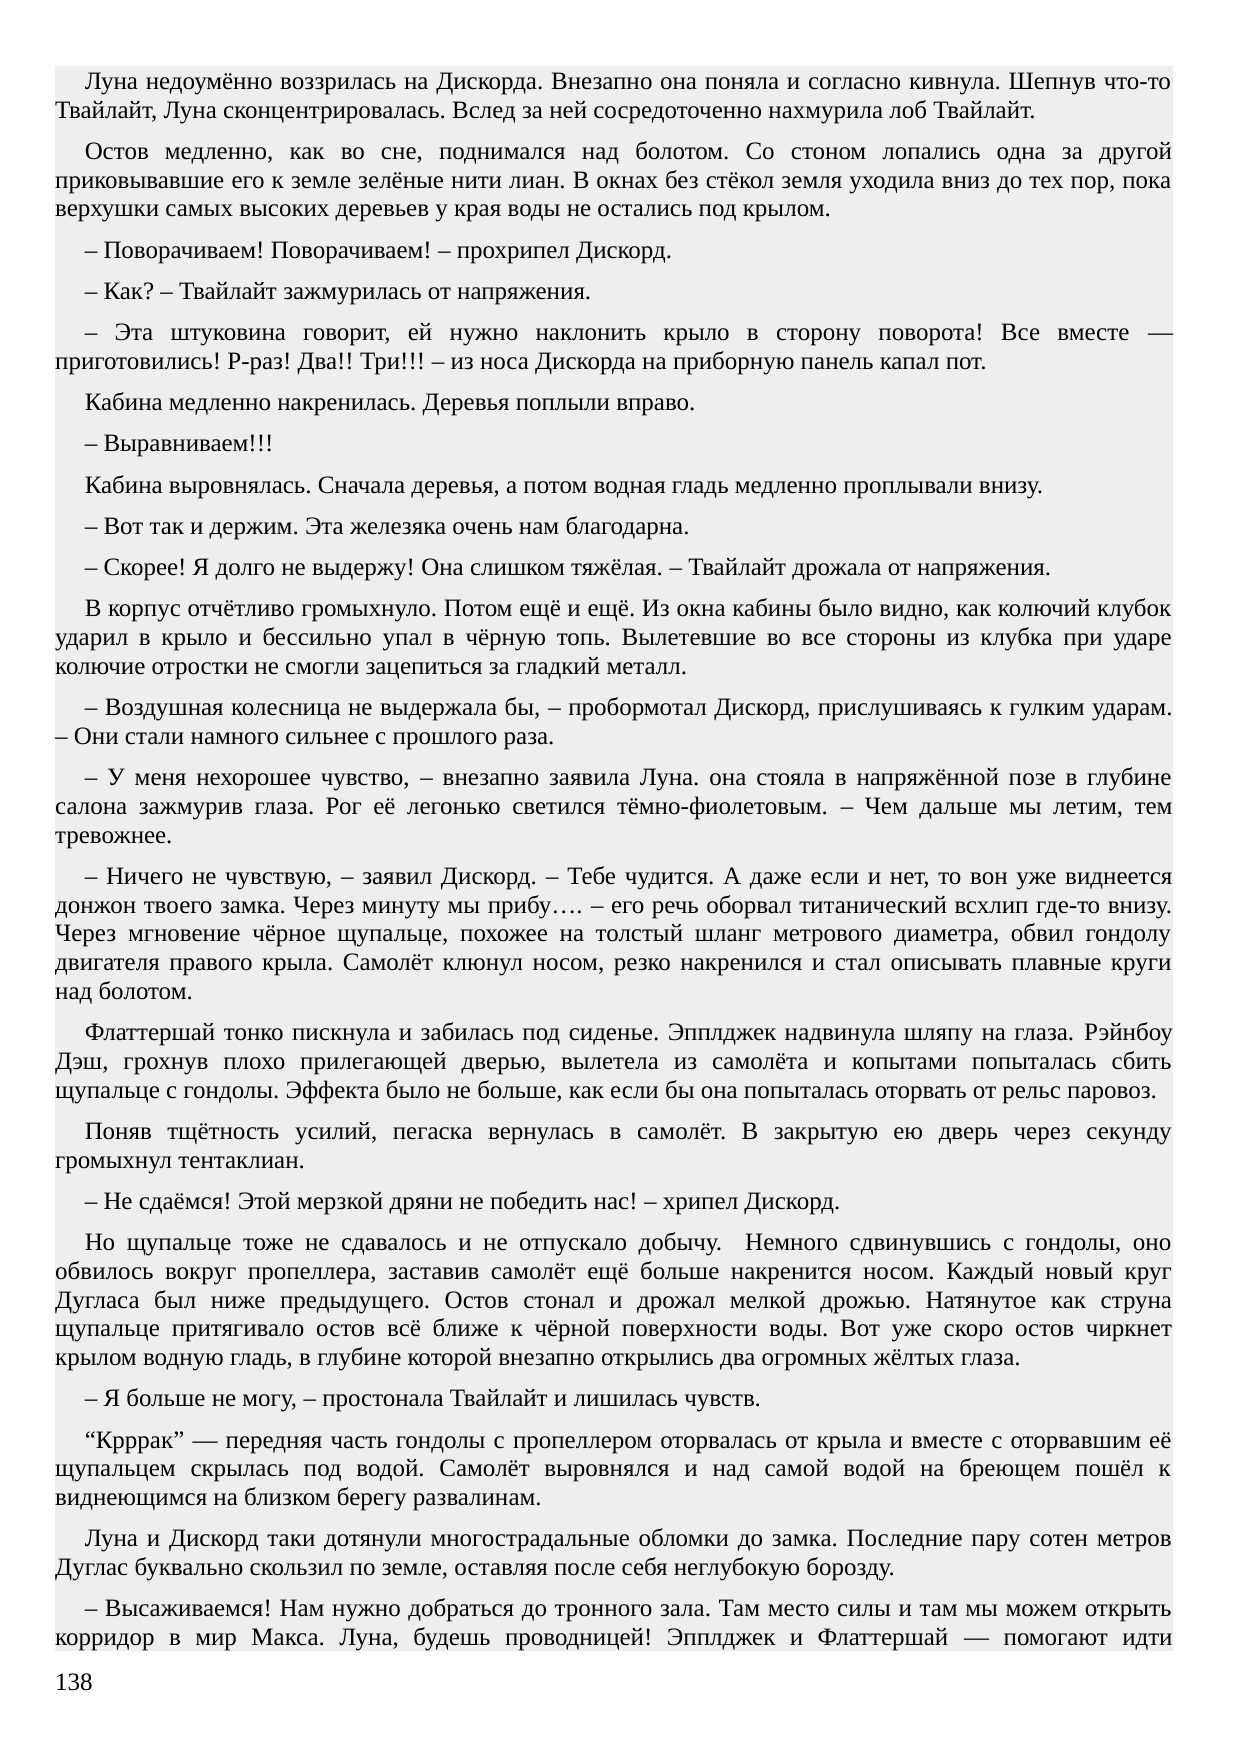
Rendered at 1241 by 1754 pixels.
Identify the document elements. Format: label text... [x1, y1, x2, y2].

text – Не сдаёмся! Этой мерзкой дряни не победить нас! – хрипел Дискорд. [55, 1186, 1173, 1215]
text Флаттершай тонко пискнула и забилась под сиденье. Эпплджек надвинула шляпу на глаза. Рэйнбоу Дэш, грохнув плохо прилегающей дверью, вылетела из самолёта и копытами попыталась сбить щупальце с гондолы. Эффекта было не больше, как если бы она попыталась оторвать от рельс паровоз. [55, 1017, 1173, 1103]
text – Эта штуковина говорит, ей нужно наклонить крыло в сторону поворота! Все вместе — приготовились! Р-раз! Два!! Три!!! – из носа Дискорда на приборную панель капал пот. [55, 317, 1173, 375]
text – Я больше не могу, – простонала Твайлайт и лишилась чувств. [55, 1383, 1173, 1412]
text – Поворачиваем! Поворачиваем! – прохрипел Дискорд. [55, 235, 1173, 263]
text “Крррак” — передняя часть гондолы с пропеллером оторвалась от крыла и вместе с оторвавшим её щупальцем скрылась под водой. Самолёт выровнялся и над самой водой на бреющем пошёл к виднеющимся на близком берегу развалинам. [55, 1425, 1173, 1511]
text – Высаживаемся! Нам нужно добраться до тронного зала. Там место силы и там мы можем открыть корридор в мир Макса. Луна, будешь проводницей! Эпплджек и Флаттершай — помогают идти [55, 1593, 1173, 1651]
text Но щупальце тоже не сдавалось и не отпускало добычу. Немного сдвинувшись с гондолы, оно обвилось вокруг пропеллера, заставив самолёт ещё больше накренится носом. Каждый новый круг Дугласа был ниже предыдущего. Остов стонал и дрожал мелкой дрожью. Натянутое как струна щупальце притягивало остов всё ближе к чёрной поверхности воды. Вот уже скоро остов чиркнет крылом водную гладь, в глубине которой внезапно открылись два огромных жёлтых глаза. [55, 1227, 1173, 1371]
text Остов медленно, как во сне, поднимался над болотом. Со стоном лопались одна за другой приковывавшие его к земле зелёные нити лиан. В окнах без стёкол земля уходила вниз до тех пор, пока верхушки самых высоких деревьев у края воды не остались под крылом. [55, 136, 1173, 222]
text – У меня нехорошее чувство, – внезапно заявила Луна. она стояла в напряжённой позе в глубине салона зажмурив глаза. Рог её легонько светился тёмно-фиолетовым. – Чем дальше мы летим, тем тревожнее. [55, 762, 1173, 848]
text – Воздушная колесница не выдержала бы, – пробормотал Дискорд, прислушиваясь к гулким ударам. – Они стали намного сильнее с прошлого раза. [55, 692, 1173, 750]
text Кабина медленно накренилась. Деревья поплыли вправо. [55, 387, 1173, 416]
text – Вот так и держим. Эта железяка очень нам благодарна. [55, 511, 1173, 540]
text Поняв тщётность усилий, пегаска вернулась в самолёт. В закрытую ею дверь через секунду громыхнул тентаклиан. [55, 1116, 1173, 1173]
text – Скорее! Я долго не выдержу! Она слишком тяжёлая. – Твайлайт дрожала от напряжения. [55, 552, 1173, 581]
text Луна недоумённо воззрилась на Дискорда. Внезапно она поняла и согласно кивнула. Шепнув что-то Твайлайт, Луна сконцентрировалась. Вслед за ней сосредоточенно нахмурила лоб Твайлайт. [55, 66, 1173, 123]
text В корпус отчётливо громыхнуло. Потом ещё и ещё. Из окна кабины было видно, как колючий клубок ударил в крыло и бессильно упал в чёрную топь. Вылетевшие во все стороны из клубка при ударе колючие отростки не смогли зацепиться за гладкий металл. [55, 593, 1173, 680]
text Луна и Дискорд таки дотянули многострадальные обломки до замка. Последние пару сотен метров Дуглас буквально скользил по земле, оставляя после себя неглубокую борозду. [55, 1523, 1173, 1581]
text Кабина выровнялась. Сначала деревья, а потом водная гладь медленно проплывали внизу. [55, 470, 1173, 498]
text – Как? – Твайлайт зажмурилась от напряжения. [55, 276, 1173, 305]
text – Выравниваем!!! [55, 428, 1173, 457]
text – Ничего не чувствую, – заявил Дискорд. – Тебе чудится. А даже если и нет, то вон уже виднеется донжон твоего замка. Через минуту мы прибу…. – его речь оборвал титанический всхлип где-то внизу. Через мгновение чёрное щупальце, похожее на толстый шланг метрового диаметра, обвил гондолу двигателя правого крыла. Самолёт клюнул носом, резко накренился и стал описывать плавные круги над болотом. [55, 861, 1173, 1005]
